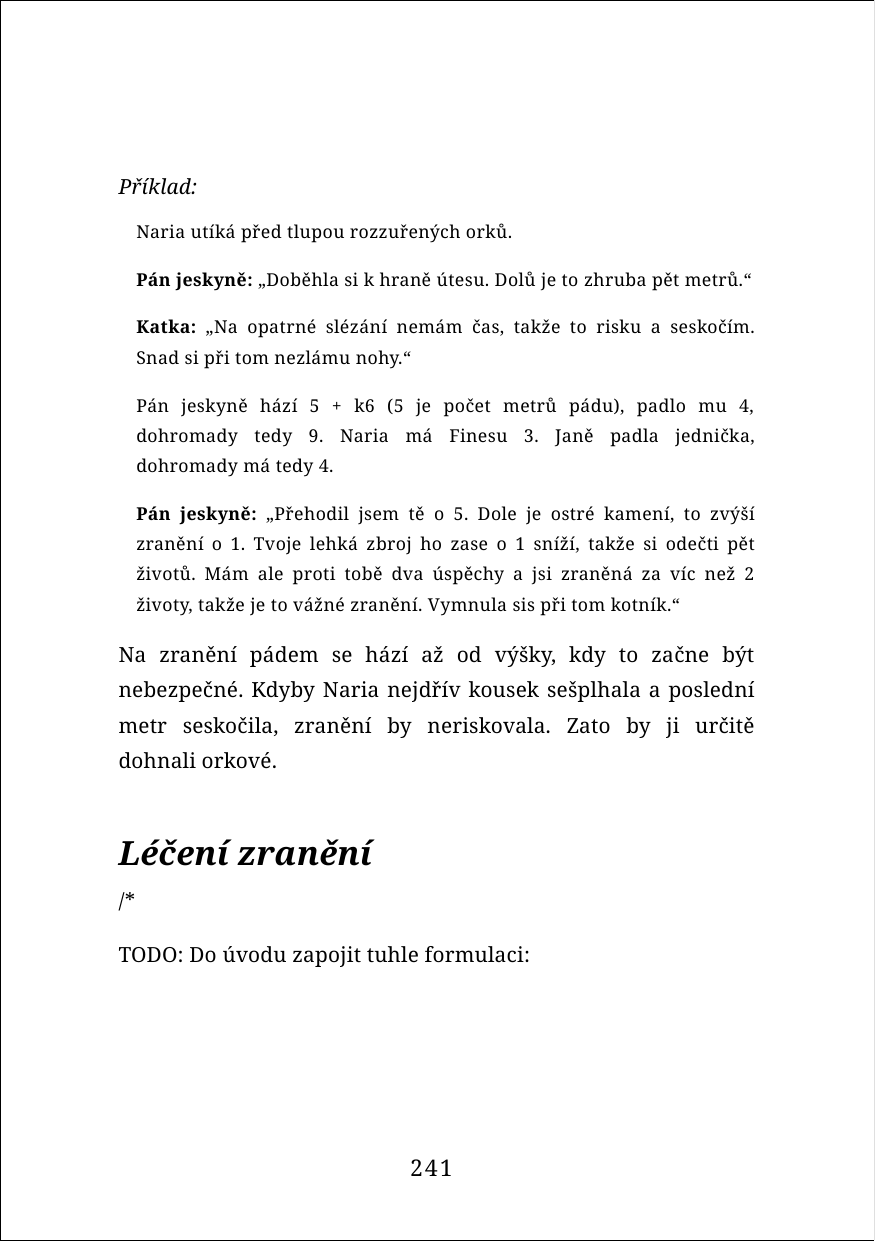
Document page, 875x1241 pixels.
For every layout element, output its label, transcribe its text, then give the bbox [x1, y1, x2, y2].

text Pán jeskyně: „Přehodil jsem tě o 5. Dole je ostré kamení, to zvýší zranění o 1. Tvoje lehká zbroj ho zase o 1 sníží, takže si odečti pět životů. Mám ale proti tobě dva úspěchy a jsi zraněná za víc než 2 životy, takže je to vážné zranění. Vymnula sis při tom kotník.“ [136, 501, 756, 616]
text TODO: Do úvodu zapojit tuhle formulaci: [118, 940, 756, 968]
text Příklad: [118, 172, 756, 200]
text Na zranění pádem se hází až od výšky, kdy to začne být nebezpečné. Kdyby Naria nejdřív kousek sešplhala a poslední metr seskočila, zranění by neriskovala. Zato by ji určitě dohnali orkové. [118, 640, 756, 775]
subtitle Léčení zranění [118, 829, 756, 875]
text Pán jeskyně: „Doběhla si k hraně útesu. Dolů je to zhruba pět metrů.“ [136, 267, 756, 291]
text Naria utíká před tlupou rozzuřených orků. [136, 219, 756, 243]
text Pán jeskyně hází 5 + k6 (5 je počet metrů pádu), padlo mu 4, dohromady tedy 9. Naria má Finesu 3. Janě padla jednička, dohromady má tedy 4. [136, 393, 756, 478]
text /* [118, 886, 756, 915]
text Katka: „Na opatrné slézání nemám čas, takže to risku a seskočím. Snad si při tom nezlámu nohy.“ [136, 315, 756, 369]
